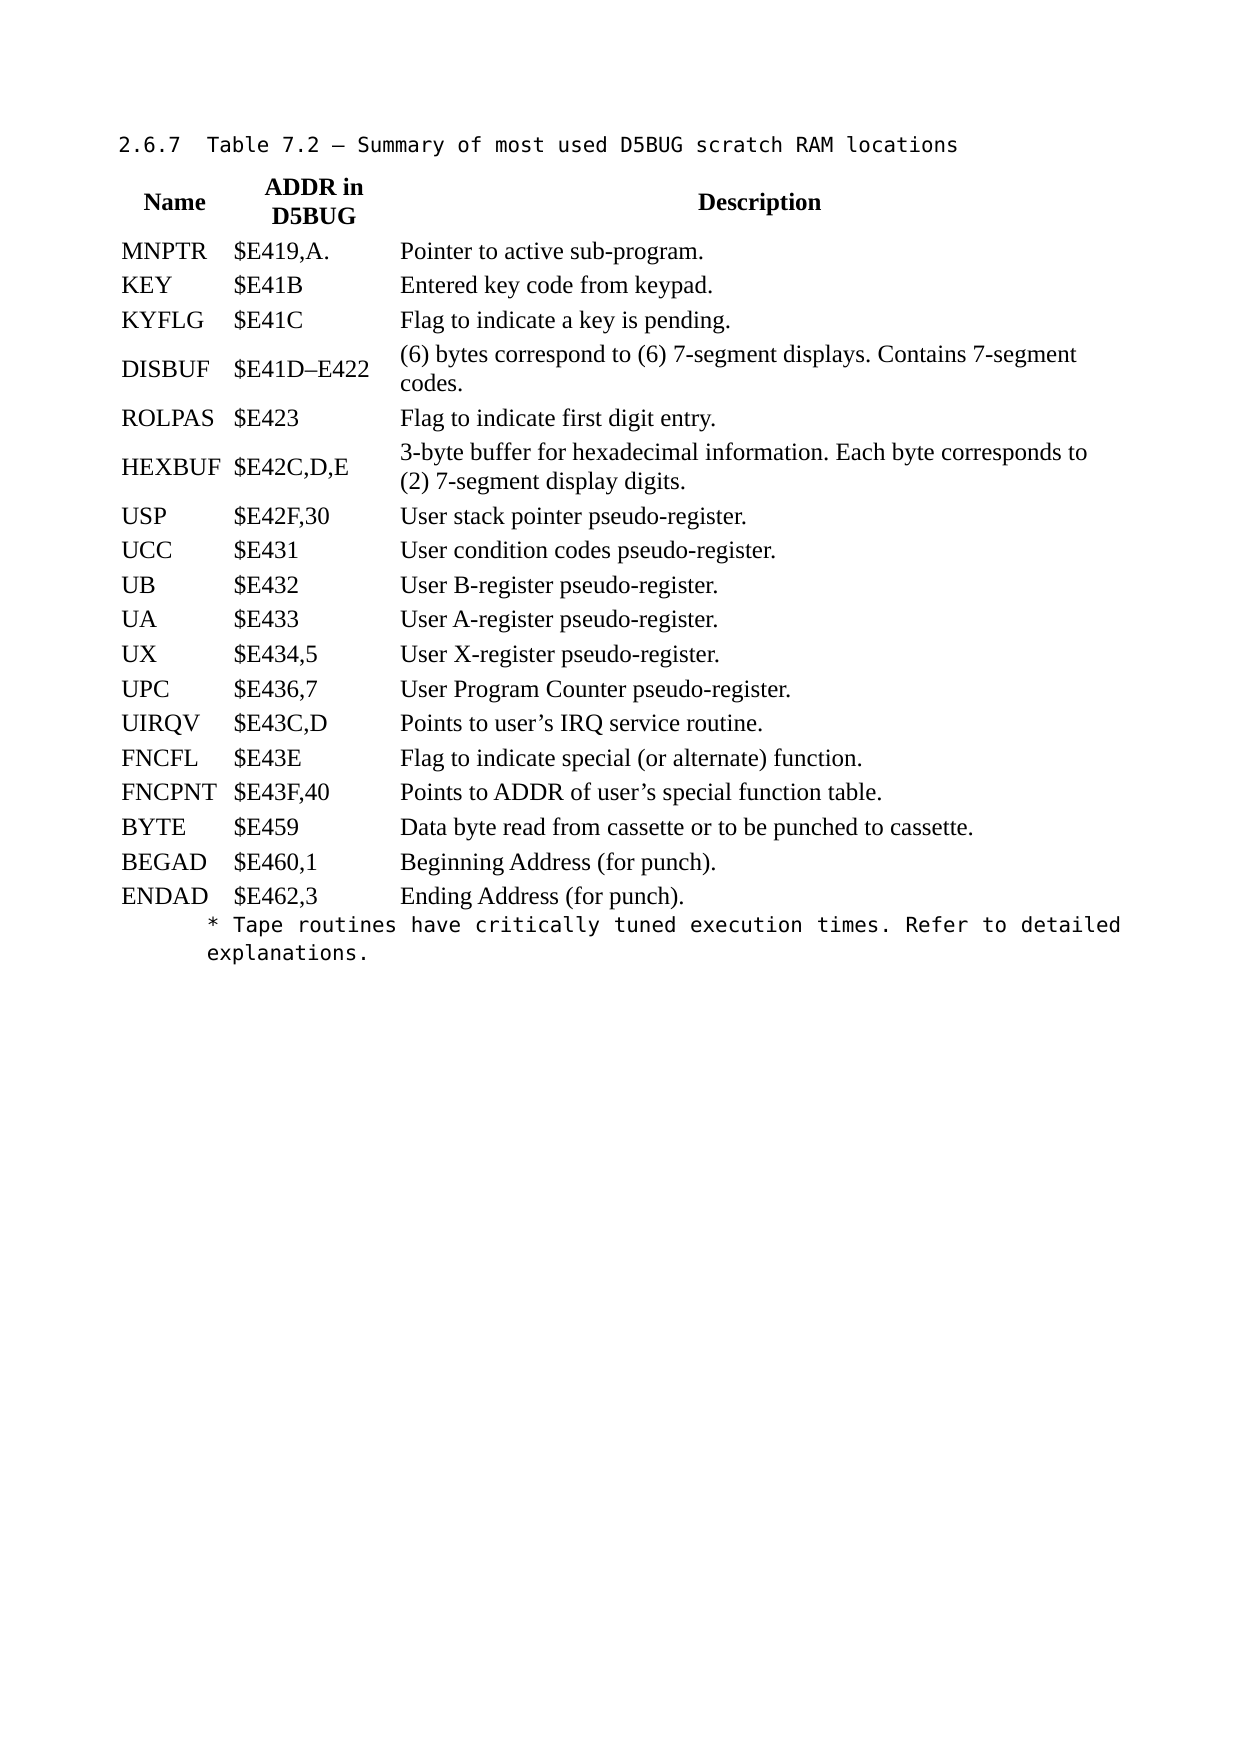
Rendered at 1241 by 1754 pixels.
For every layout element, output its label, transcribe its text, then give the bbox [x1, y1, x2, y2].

table_cell Beginning Address (for punch). [397, 844, 1122, 878]
table_cell User condition codes pseudo-register. [397, 533, 1122, 567]
table_header ADDR in D5BUG [231, 170, 397, 233]
table_cell $E423 [231, 400, 397, 434]
table_cell $E42F,30 [231, 498, 397, 532]
table_cell User B-register pseudo-register. [397, 567, 1122, 602]
table_cell $E419,A. [231, 233, 397, 267]
table_cell KEY [118, 268, 231, 302]
table_cell $E41D–E422 [231, 337, 397, 400]
table_cell $E433 [231, 602, 397, 636]
table_cell $E43C,D [231, 705, 397, 740]
table_cell Ending Address (for punch). [397, 878, 1122, 913]
table_cell $E43E [231, 740, 397, 774]
table_cell $E459 [231, 809, 397, 844]
table_cell Flag to indicate a key is pending. [397, 302, 1122, 337]
table_cell $E41B [231, 268, 397, 302]
table_cell $E431 [231, 533, 397, 567]
text * Tape routines have critically tuned execution times. Refer to detailed explanations. [207, 913, 1122, 965]
table_cell User X-register pseudo-register. [397, 636, 1122, 671]
table_cell Data byte read from cassette or to be punched to cassette. [397, 809, 1122, 844]
table_cell $E42C,D,E [231, 435, 397, 498]
table_cell UCC [118, 533, 231, 567]
table_header Description [397, 170, 1122, 233]
table_cell Pointer to active sub-program. [397, 233, 1122, 267]
table_cell Entered key code from keypad. [397, 268, 1122, 302]
table_cell UA [118, 602, 231, 636]
table_cell $E462,3 [231, 878, 397, 913]
table_cell BEGAD [118, 844, 231, 878]
table_cell ROLPAS [118, 400, 231, 434]
table_header Name [118, 170, 231, 233]
table_cell FNCFL [118, 740, 231, 774]
table_cell UIRQV [118, 705, 231, 740]
table_cell Flag to indicate special (or alternate) function. [397, 740, 1122, 774]
table_cell $E434,5 [231, 636, 397, 671]
table_cell HEXBUF [118, 435, 231, 498]
table_cell Flag to indicate first digit entry. [397, 400, 1122, 434]
table_cell User A-register pseudo-register. [397, 602, 1122, 636]
table_cell Points to ADDR of user’s special function table. [397, 775, 1122, 809]
table_cell (6) bytes correspond to (6) 7-segment displays. Contains 7-segment codes. [397, 337, 1122, 400]
table_cell Points to user’s IRQ service routine. [397, 705, 1122, 740]
table_cell UB [118, 567, 231, 602]
table_cell User Program Counter pseudo-register. [397, 671, 1122, 705]
table_cell $E436,7 [231, 671, 397, 705]
table_cell FNCPNT [118, 775, 231, 809]
table_cell 3-byte buffer for hexadecimal information. Each byte corresponds to (2) 7-segment display digits. [397, 435, 1122, 498]
table_cell $E41C [231, 302, 397, 337]
table_cell UX [118, 636, 231, 671]
table_cell $E43F,40 [231, 775, 397, 809]
table_cell UPC [118, 671, 231, 705]
table_cell $E432 [231, 567, 397, 602]
table_cell DISBUF [118, 337, 231, 400]
table_cell KYFLG [118, 302, 231, 337]
table_cell ENDAD [118, 878, 231, 913]
table_cell MNPTR [118, 233, 231, 267]
table_cell BYTE [118, 809, 231, 844]
table_cell $E460,1 [231, 844, 397, 878]
table_cell USP [118, 498, 231, 532]
subtitle Table 7.2 — Summary of most used D5BUG scratch RAM locations [118, 133, 1122, 157]
table_cell User stack pointer pseudo-register. [397, 498, 1122, 532]
